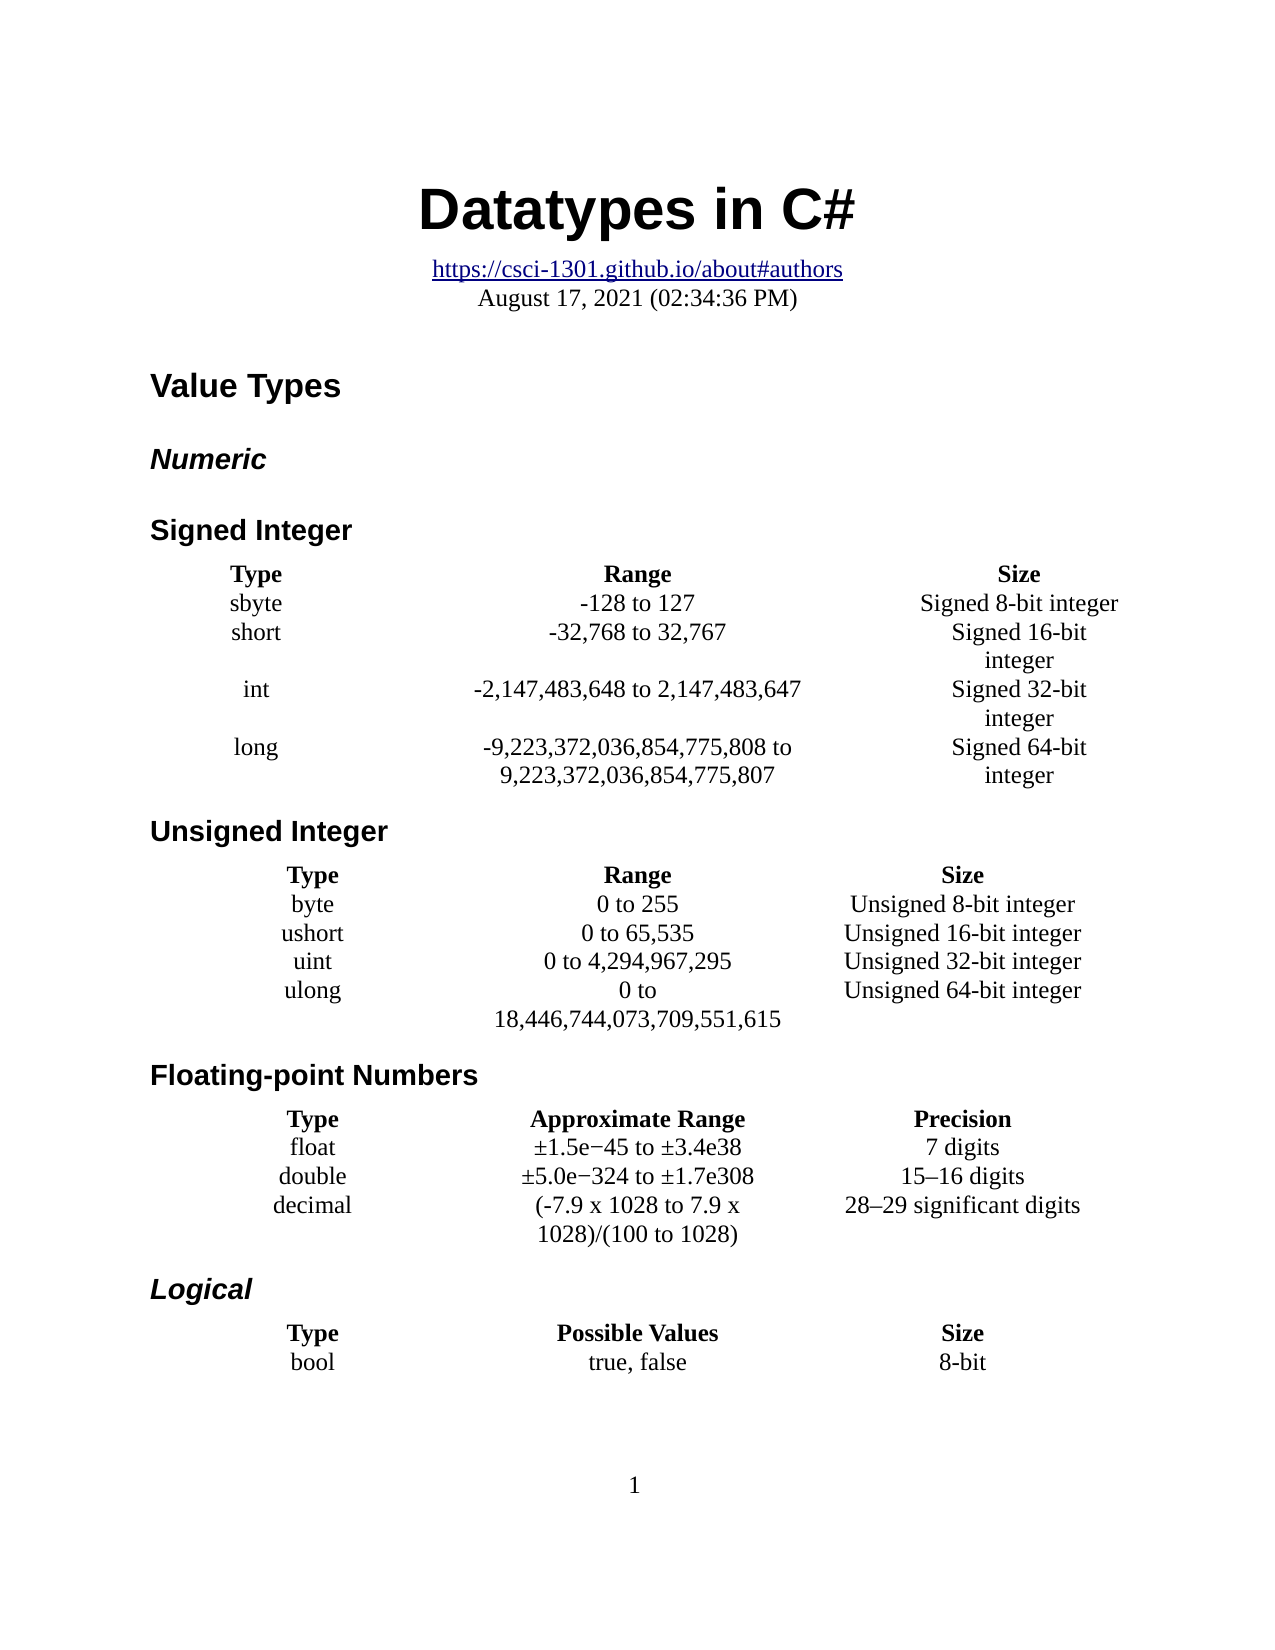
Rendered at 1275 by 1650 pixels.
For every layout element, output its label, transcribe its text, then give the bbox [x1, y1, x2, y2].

table_cell -9,223,372,036,854,775,808 to 9,223,372,036,854,775,807 [362, 732, 913, 789]
table_cell 0 to 65,535 [475, 918, 800, 946]
table_cell int [150, 674, 362, 732]
table_cell -32,768 to 32,767 [362, 617, 913, 674]
table_cell 7 digits [800, 1133, 1125, 1161]
table_cell byte [150, 889, 475, 918]
table_cell 0 to 255 [475, 889, 800, 918]
table_cell long [150, 732, 362, 789]
table_header Size [800, 1319, 1125, 1347]
table_cell true, false [475, 1347, 800, 1376]
table_cell 15–16 digits [800, 1161, 1125, 1190]
table_cell Signed 64-bit integer [913, 732, 1125, 789]
table_cell decimal [150, 1190, 475, 1247]
table_header Precision [800, 1104, 1125, 1132]
table_header Range [475, 860, 800, 889]
table_header Possible Values [475, 1319, 800, 1347]
table_cell double [150, 1161, 475, 1190]
subtitle Numeric [150, 442, 1125, 476]
table_cell -2,147,483,648 to 2,147,483,647 [362, 674, 913, 732]
table_header Size [913, 559, 1125, 588]
subtitle Unsigned Integer [150, 814, 1125, 848]
table_cell 0 to 18,446,744,073,709,551,615 [475, 975, 800, 1033]
table_cell Unsigned 8-bit integer [800, 889, 1125, 918]
table_cell float [150, 1133, 475, 1161]
table_cell ±1.5e−45 to ±3.4e38 [475, 1133, 800, 1161]
subtitle Signed Integer [150, 513, 1125, 547]
table_cell sbyte [150, 588, 362, 617]
subtitle Value Types [150, 366, 1125, 404]
table_header Type [150, 1104, 475, 1132]
table_header Type [150, 559, 362, 588]
table_cell (-7.9 x 1028 to 7.9 x 1028)/(100 to 1028) [475, 1190, 800, 1247]
table_header Approximate Range [475, 1104, 800, 1132]
title Datatypes in C# [150, 175, 1125, 242]
table_header Range [362, 559, 913, 588]
table_cell 28–29 significant digits [800, 1190, 1125, 1247]
table_cell 0 to 4,294,967,295 [475, 946, 800, 975]
table_header Size [800, 860, 1125, 889]
table_cell Unsigned 16-bit integer [800, 918, 1125, 946]
table_cell Signed 16-bit integer [913, 617, 1125, 674]
table_cell ±5.0e−324 to ±1.7e308 [475, 1161, 800, 1190]
table_cell uint [150, 946, 475, 975]
table_cell Unsigned 64-bit integer [800, 975, 1125, 1033]
subtitle Floating-point Numbers [150, 1058, 1125, 1091]
table_header Type [150, 860, 475, 889]
text August 17, 2021 (02:34:36 PM) [150, 283, 1125, 312]
table_cell ulong [150, 975, 475, 1033]
table_cell bool [150, 1347, 475, 1376]
table_cell Unsigned 32-bit integer [800, 946, 1125, 975]
subtitle Logical [150, 1272, 1125, 1306]
table_cell Signed 32-bit integer [913, 674, 1125, 732]
table_cell 8-bit [800, 1347, 1125, 1376]
text https://csci-1301.github.io/about#authors [150, 254, 1125, 283]
table_cell short [150, 617, 362, 674]
table_cell Signed 8-bit integer [913, 588, 1125, 617]
table_header Type [150, 1319, 475, 1347]
table_cell -128 to 127 [362, 588, 913, 617]
table_cell ushort [150, 918, 475, 946]
